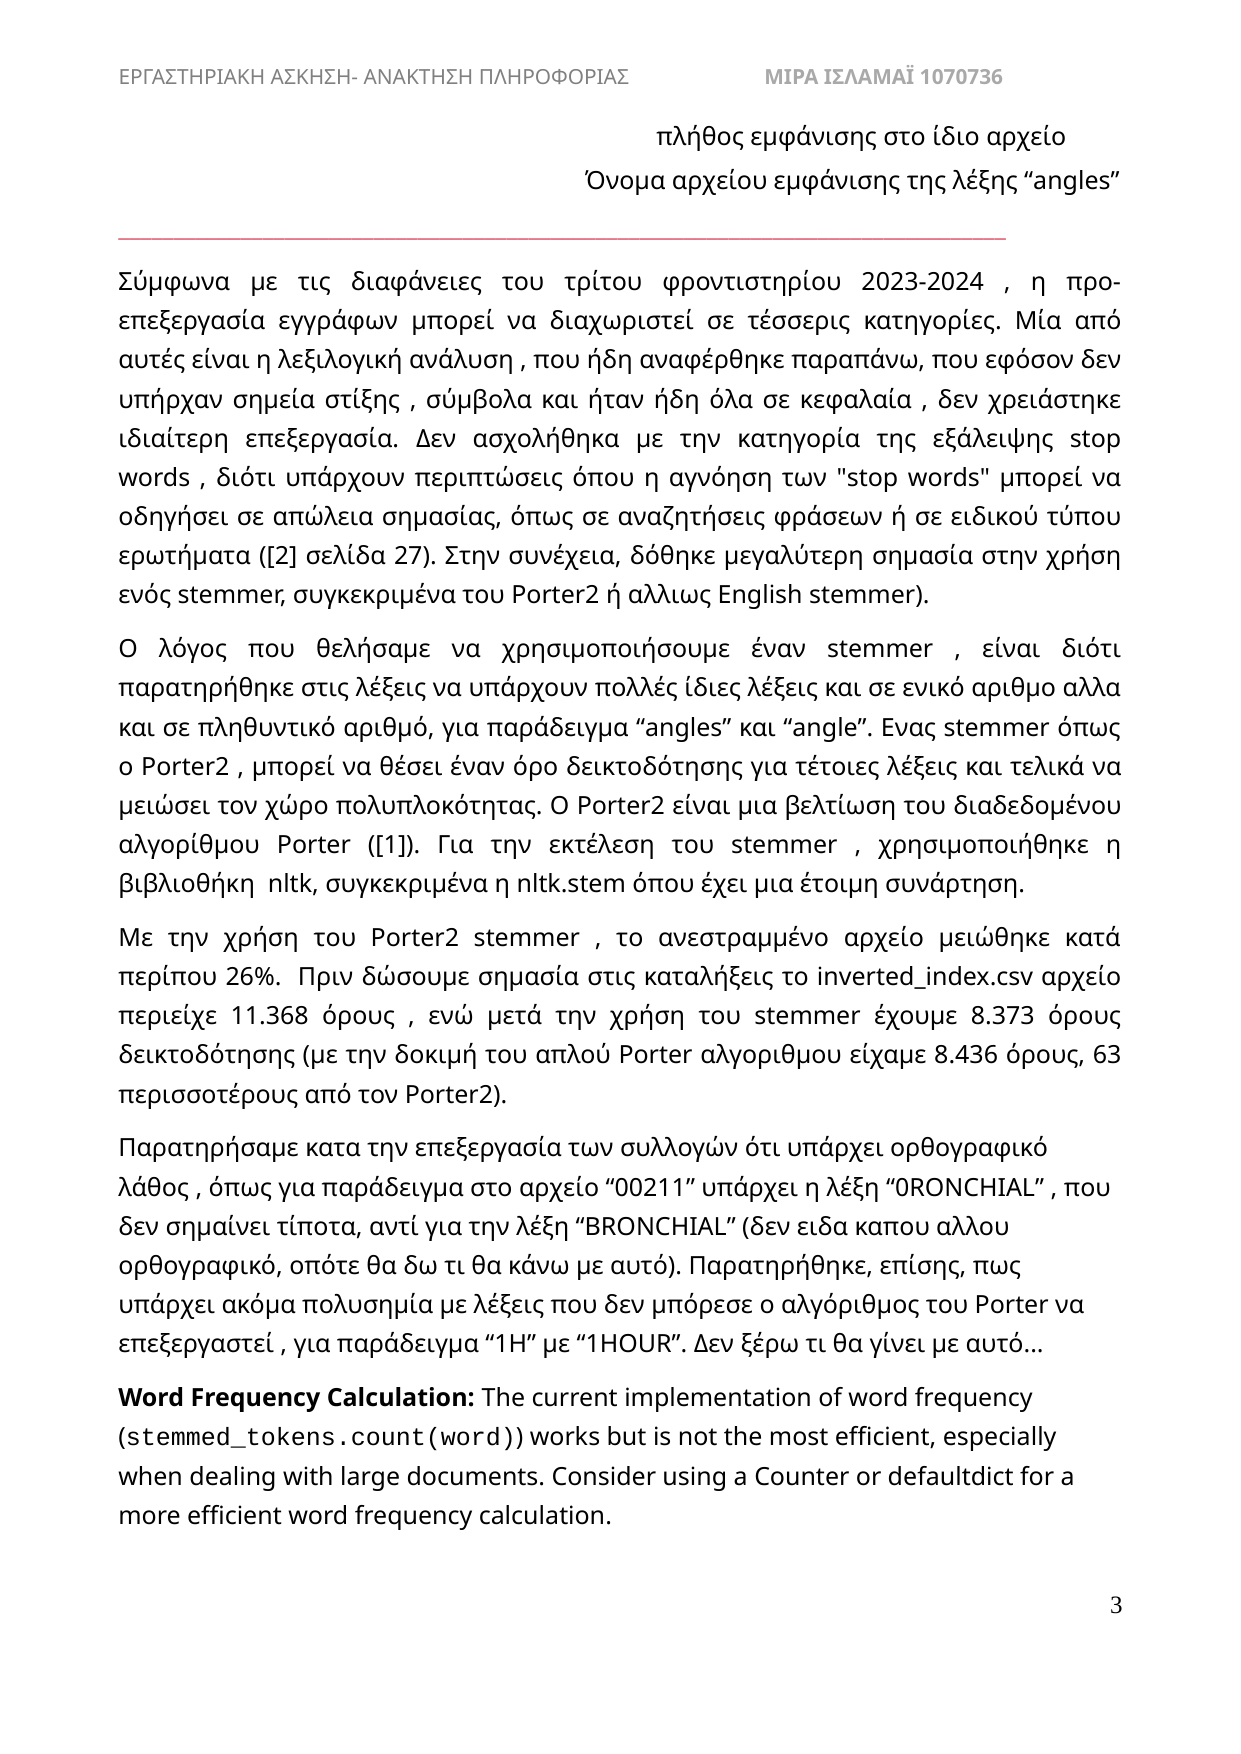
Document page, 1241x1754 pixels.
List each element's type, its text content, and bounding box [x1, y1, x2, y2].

text Παρατηρήσαμε κατα την επεξεργασία των συλλογών ότι υπάρχει ορθογραφικό λάθος , όπως για παράδειγμα στο αρχείο “00211” υπάρχει η λέξη “0RONCHIAL” , που δεν σημαίνει τίποτα, αντί για την λέξη “BRONCHIAL” (δεν ειδα καπου αλλου ορθογραφικό, οπότε θα δω τι θα κάνω με αυτό). Παρατηρήθηκε, επίσης, πως υπάρχει ακόμα πολυσημία με λέξεις που δεν μπόρεσε ο αλγόριθμος του Porter να επεξεργαστεί , για παράδειγμα “1H” με “1HOUR”. Δεν ξέρω τι θα γίνει με αυτό... [118, 1130, 1122, 1360]
text Με την χρήση του Porter2 stemmer , το ανεστραμμένο αρχείο μειώθηκε κατά περίπου 26%. Πριν δώσουμε σημασία στις καταλήξεις το inverted_index.csv αρχείο περιείχε 11.368 όρους , ενώ μετά την χρήση του stemmer έχουμε 8.373 όρους δεικτοδότησης (με την δοκιμή του απλού Porter αλγοριθμου είχαμε 8.436 όρους, 63 περισσοτέρους από τον Porter2). [118, 920, 1122, 1110]
text Όνομα αρχείου εμφάνισης της λέξης “angles” [118, 166, 1122, 196]
text Σύμφωνα με τις διαφάνειες του τρίτου φροντιστηρίου 2023-2024 , η προ-επεξεργασία εγγράφων μπορεί να διαχωριστεί σε τέσσερις κατηγορίες. Μία από αυτές είναι η λεξιλογική ανάλυση , που ήδη αναφέρθηκε παραπάνω, που εφόσον δεν υπήρχαν σημεία στίξης , σύμβολα και ήταν ήδη όλα σε κεφαλαία , δεν χρειάστηκε ιδιαίτερη επεξεργασία. Δεν ασχολήθηκα με την κατηγορία της εξάλειψης stop words , διότι υπάρχουν περιπτώσεις όπου η αγνόηση των "stop words" μπορεί να οδηγήσει σε απώλεια σημασίας, όπως σε αναζητήσεις φράσεων ή σε ειδικού τύπου ερωτήματα ([2] σελίδα 27). Στην συνέχεια, δόθηκε μεγαλύτερη σημασία στην χρήση ενός stemmer, συγκεκριμένα του Porter2 ή αλλιως English stemmer). [118, 264, 1122, 611]
text Ο λόγος που θελήσαμε να χρησιμοποιήσουμε έναν stemmer , είναι διότι παρατηρήθηκε στις λέξεις να υπάρχουν πολλές ίδιες λέξεις και σε ενικό αριθμο αλλα και σε πληθυντικό αριθμό, για παράδειγμα “angles” και “angle”. Ενας stemmer όπως ο Porter2 , μπορεί να θέσει έναν όρο δεικτοδότησης για τέτοιες λέξεις και τελικά να μειώσει τον χώρο πολυπλοκότητας. Ο Porter2 είναι μια βελτίωση του διαδεδομένου αλγορίθμου Porter ([1]). Για την εκτέλεση του stemmer , χρησιμοποιήθηκε η βιβλιοθήκη nltk, συγκεκριμένα η nltk.stem όπου έχει μια έτοιμη συνάρτηση. [118, 631, 1122, 900]
text ________________________________________________________________________________ [118, 210, 1122, 244]
text Word Frequency Calculation: The current implementation of word frequency (stemmed_tokens.count(word)) works but is not the most efficient, especially when dealing with large documents. Consider using a Counter or defaultdict for a more efficient word frequency calculation. [118, 1380, 1122, 1531]
text πλήθος εμφάνισης στο ίδιο αρχείο [118, 121, 1122, 151]
